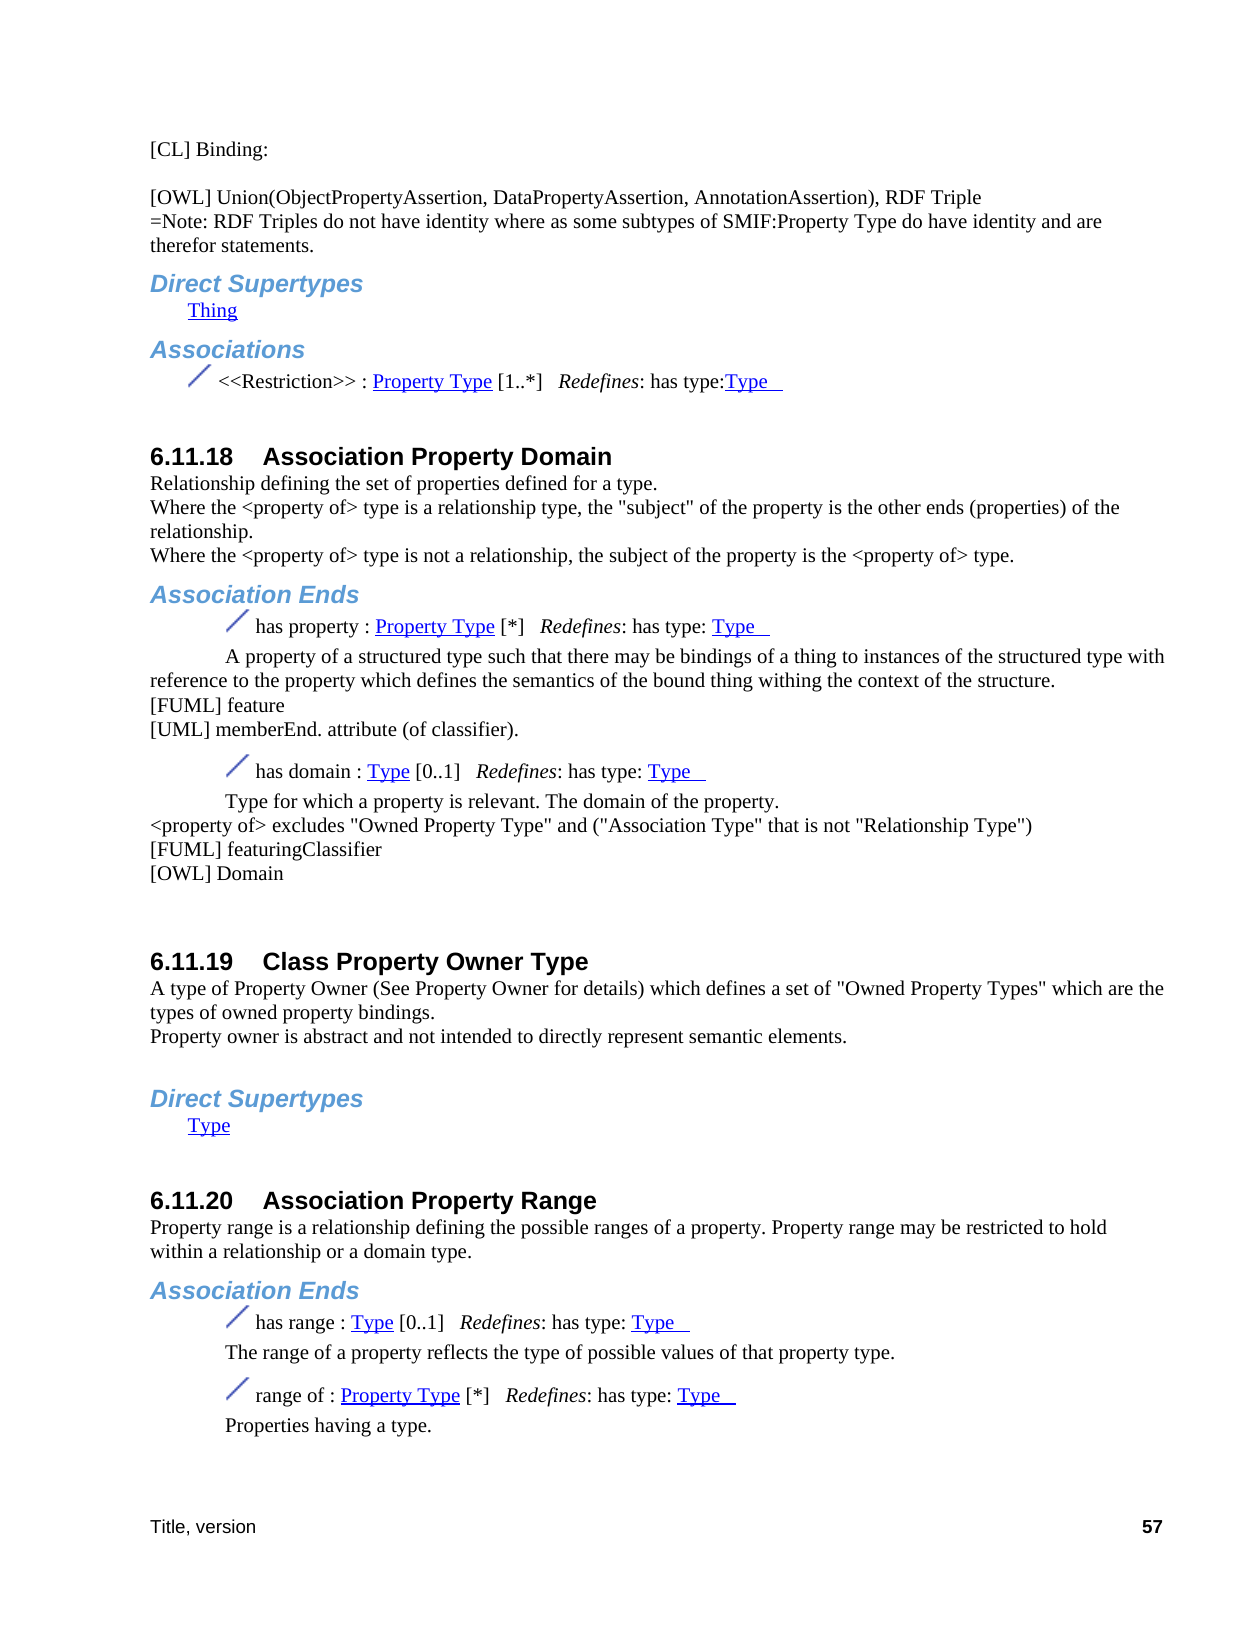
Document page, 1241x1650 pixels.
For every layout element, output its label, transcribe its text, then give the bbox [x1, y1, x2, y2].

subtitle Class Property Owner Type [150, 947, 1165, 976]
subtitle Direct Supertypes [150, 1084, 1165, 1113]
text Property range is a relationship defining the possible ranges of a property. Property range may be restricted to hold within a relationship or a domain type. [150, 1215, 1165, 1263]
text Properties having a type. [150, 1413, 1165, 1437]
picture [225, 1376, 251, 1402]
text has property : Property Type [*] Redefines: has type: Type [150, 608, 1165, 638]
subtitle Association Ends [150, 580, 1165, 608]
text Thing [187, 298, 1165, 322]
subtitle Association Ends [150, 1276, 1165, 1304]
subtitle Direct Supertypes [150, 269, 1165, 298]
picture [225, 753, 251, 779]
text The range of a property reflects the type of possible values of that property type. [150, 1340, 1165, 1364]
text A property of a structured type such that there may be bindings of a thing to instances of the structured type with reference to the property which defines the semantics of the bound thing withing the context of the structure. [FUML] feature [UML] memberEnd. attribute (of classifier). [150, 644, 1165, 741]
picture [225, 608, 251, 634]
picture [187, 363, 213, 389]
picture [225, 1304, 251, 1330]
subtitle Association Property Range [150, 1186, 1165, 1215]
text A type of Property Owner (See Property Owner for details) which defines a set of "Owned Property Types" which are the types of owned property bindings. Property owner is abstract and not intended to directly represent semantic elements. [150, 976, 1165, 1072]
subtitle Association Property Domain [150, 442, 1165, 471]
text Type [187, 1113, 1165, 1137]
text has range : Type [0..1] Redefines: has type: Type [150, 1304, 1165, 1334]
text <<Restriction>> : Property Type [1..*] Redefines: has type:Type [187, 363, 1165, 393]
text Type for which a property is relevant. The domain of the property. <property of> excludes "Owned Property Type" and ("Association Type" that is not "Relationship Type") [FUML] featuringClassifier [OWL] Domain [150, 789, 1165, 885]
text Relationship defining the set of properties defined for a type. Where the <property of> type is a relationship type, the "subject" of the property is the other ends (properties) of the relationship. Where the <property of> type is not a relationship, the subject of the property is the <property of> type. [150, 471, 1165, 567]
subtitle Associations [150, 335, 1165, 363]
text [CL] Binding: [OWL] Union(ObjectPropertyAssertion, DataPropertyAssertion, AnnotationAssertion), RDF Triple =Note: RDF Triples do not have identity where as some subtypes of SMIF:Property Type do have identity and are therefor statements. [150, 112, 1165, 257]
text has domain : Type [0..1] Redefines: has type: Type [150, 753, 1165, 783]
text range of : Property Type [*] Redefines: has type: Type [150, 1377, 1165, 1407]
